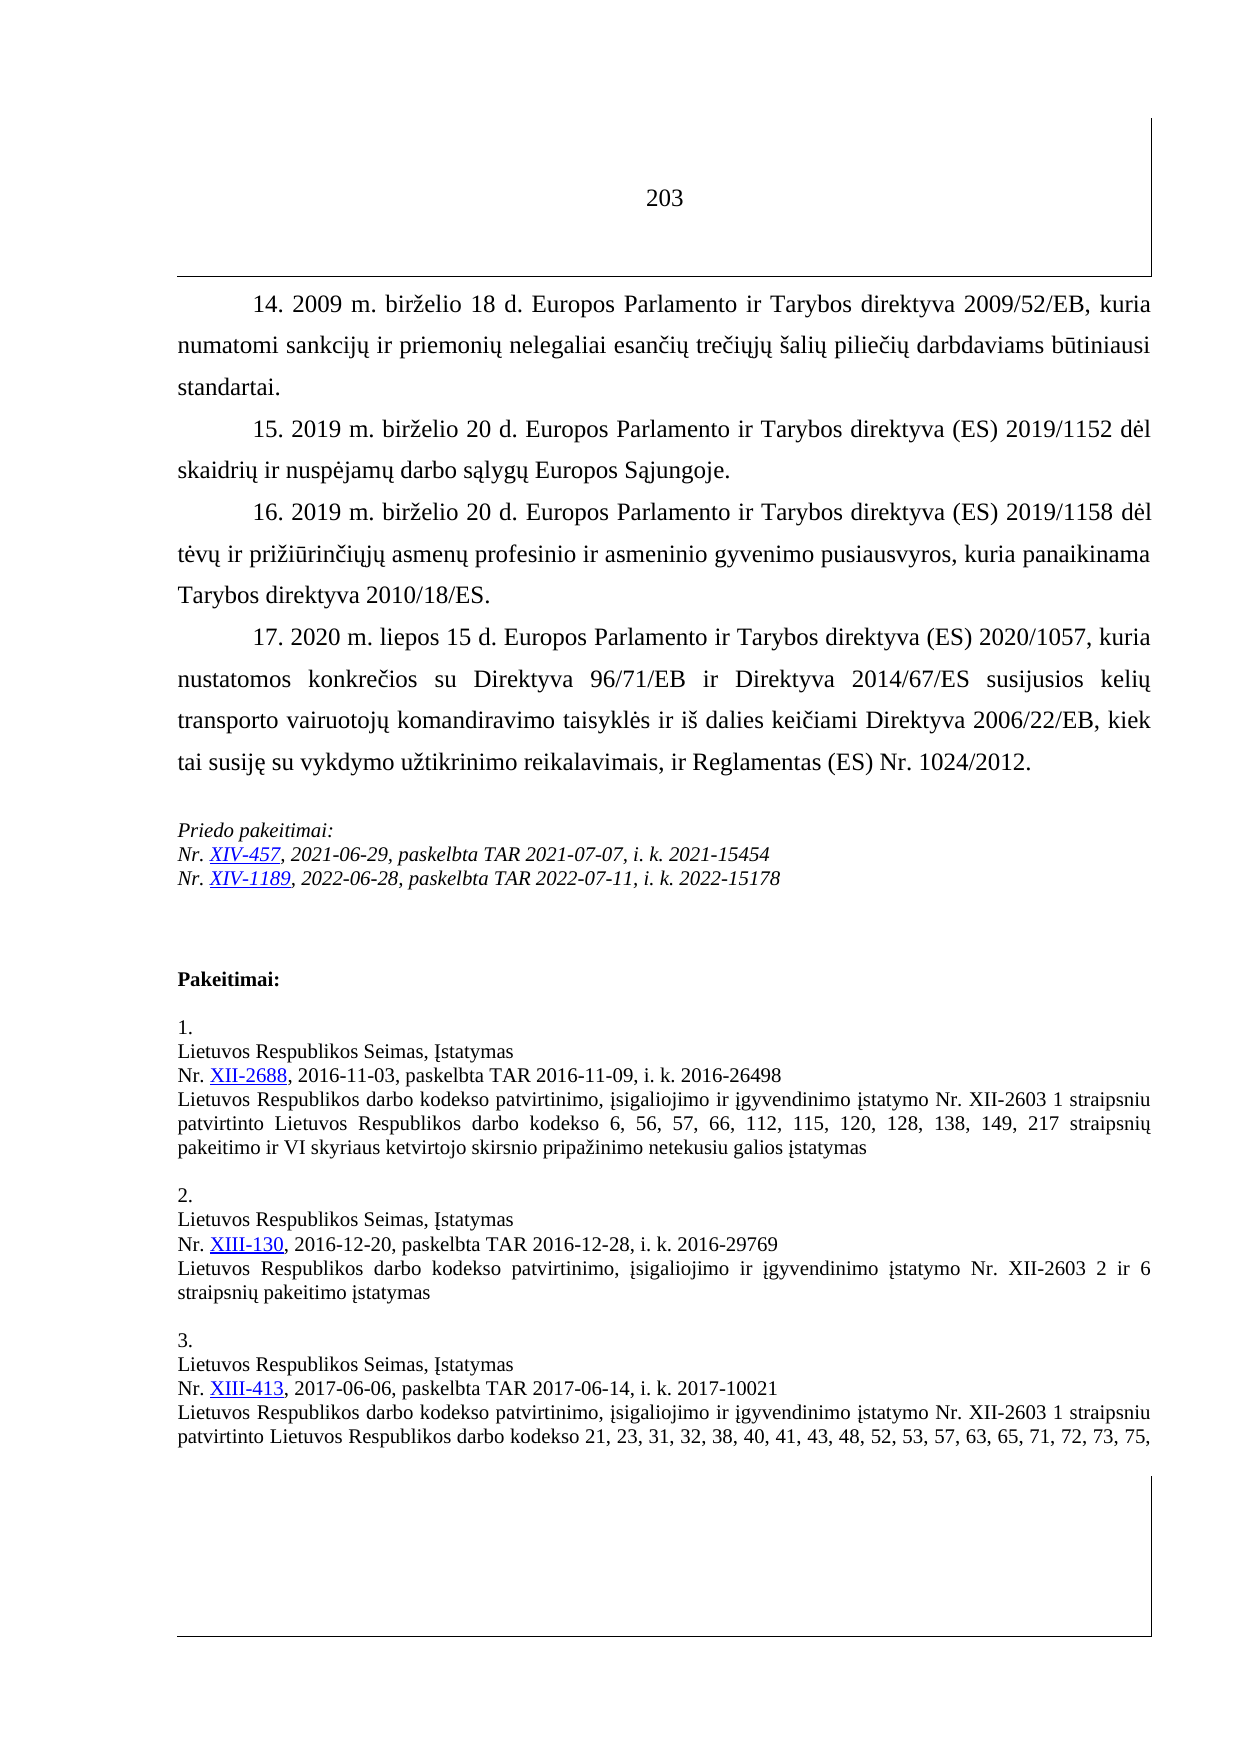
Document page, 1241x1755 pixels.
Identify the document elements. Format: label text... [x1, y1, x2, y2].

text 17. 2020 m. liepos 15 d. Europos Parlamento ir Tarybos direktyva (ES) 2020/1057, kuria nustatomos konkrečios su Direktyva 96/71/EB ir Direktyva 2014/67/ES susijusios kelių transporto vairuotojų komandiravimo taisyklės ir iš dalies keičiami Direktyva 2006/22/EB, kiek tai susiję su vykdymo užtikrinimo reikalavimais, ir Reglamentas (ES) Nr. 1024/2012. [177, 609, 1152, 776]
text 1. [177, 1015, 1152, 1039]
text Lietuvos Respublikos darbo kodekso patvirtinimo, įsigaliojimo ir įgyvendinimo įstatymo Nr. XII-2603 1 straipsniu patvirtinto Lietuvos Respublikos darbo kodekso 21, 23, 31, 32, 38, 40, 41, 43, 48, 52, 53, 57, 63, 65, 71, 72, 73, 75, [177, 1400, 1152, 1448]
text 15. 2019 m. birželio 20 d. Europos Parlamento ir Tarybos direktyva (ES) 2019/1152 dėl skaidrių ir nuspėjamų darbo sąlygų Europos Sąjungoje. [177, 401, 1152, 484]
text 2. [177, 1183, 1152, 1207]
text 16. 2019 m. birželio 20 d. Europos Parlamento ir Tarybos direktyva (ES) 2019/1158 dėl tėvų ir prižiūrinčiųjų asmenų profesinio ir asmeninio gyvenimo pusiausvyros, kuria panaikinama Tarybos direktyva 2010/18/ES. [177, 484, 1152, 609]
text Nr. XII-2688, 2016-11-03, paskelbta TAR 2016-11-09, i. k. 2016-26498 [177, 1063, 1152, 1087]
text Nr. XIII-130, 2016-12-20, paskelbta TAR 2016-12-28, i. k. 2016-29769 [177, 1231, 1152, 1256]
text 3. [177, 1328, 1152, 1352]
text Nr. XIV-457, 2021-06-29, paskelbta TAR 2021-07-07, i. k. 2021-15454 [177, 842, 1152, 866]
text 14. 2009 m. birželio 18 d. Europos Parlamento ir Tarybos direktyva 2009/52/EB, kuria numatomi sankcijų ir priemonių nelegaliai esančių trečiųjų šalių piliečių darbdaviams būtiniausi standartai. [177, 276, 1152, 401]
text Nr. XIII-413, 2017-06-06, paskelbta TAR 2017-06-14, i. k. 2017-10021 [177, 1376, 1152, 1400]
text Lietuvos Respublikos Seimas, Įstatymas [177, 1207, 1152, 1231]
text Pakeitimai: [177, 967, 1152, 991]
text Lietuvos Respublikos darbo kodekso patvirtinimo, įsigaliojimo ir įgyvendinimo įstatymo Nr. XII-2603 2 ir 6 straipsnių pakeitimo įstatymas [177, 1256, 1152, 1304]
text Priedo pakeitimai: [177, 818, 1152, 842]
text Lietuvos Respublikos darbo kodekso patvirtinimo, įsigaliojimo ir įgyvendinimo įstatymo Nr. XII-2603 1 straipsniu patvirtinto Lietuvos Respublikos darbo kodekso 6, 56, 57, 66, 112, 115, 120, 128, 138, 149, 217 straipsnių pakeitimo ir VI skyriaus ketvirtojo skirsnio pripažinimo netekusiu galios įstatymas [177, 1087, 1152, 1159]
text Lietuvos Respublikos Seimas, Įstatymas [177, 1039, 1152, 1063]
text Nr. XIV-1189, 2022-06-28, paskelbta TAR 2022-07-11, i. k. 2022-15178 [177, 866, 1152, 890]
text Lietuvos Respublikos Seimas, Įstatymas [177, 1352, 1152, 1376]
